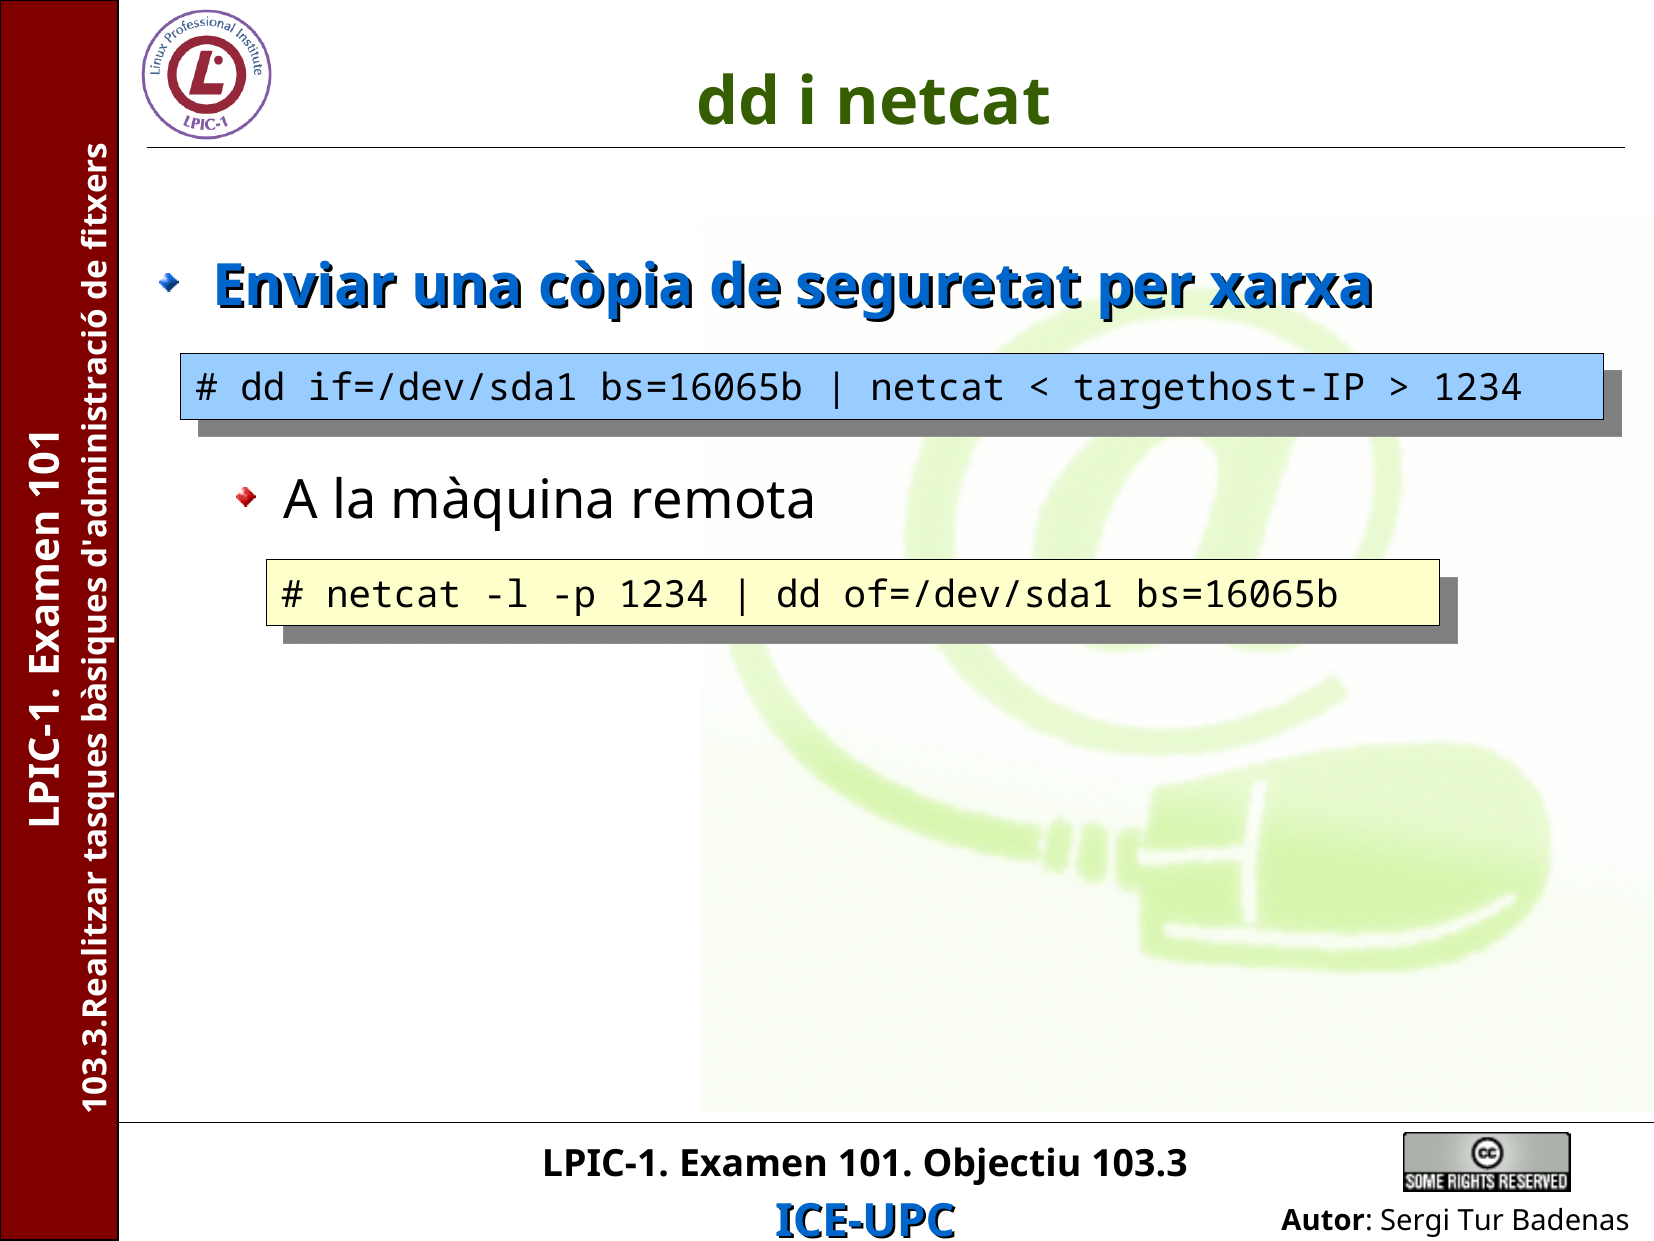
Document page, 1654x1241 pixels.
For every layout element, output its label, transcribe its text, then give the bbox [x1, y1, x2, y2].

list Enviar una còpia de seguretat per xarxa A la màquina remota [141, 242, 1630, 1078]
title dd i netcat [129, 56, 1619, 141]
picture [1403, 1132, 1571, 1192]
picture [700, 217, 1654, 1113]
picture [135, 5, 277, 56]
text_box # netcat -l -p 1234 | dd of=/dev/sda1 bs=16065b [266, 559, 1440, 620]
text_box # dd if=/dev/sda1 bs=16065b | netcat < targethost-IP > 1234 [180, 353, 1604, 414]
